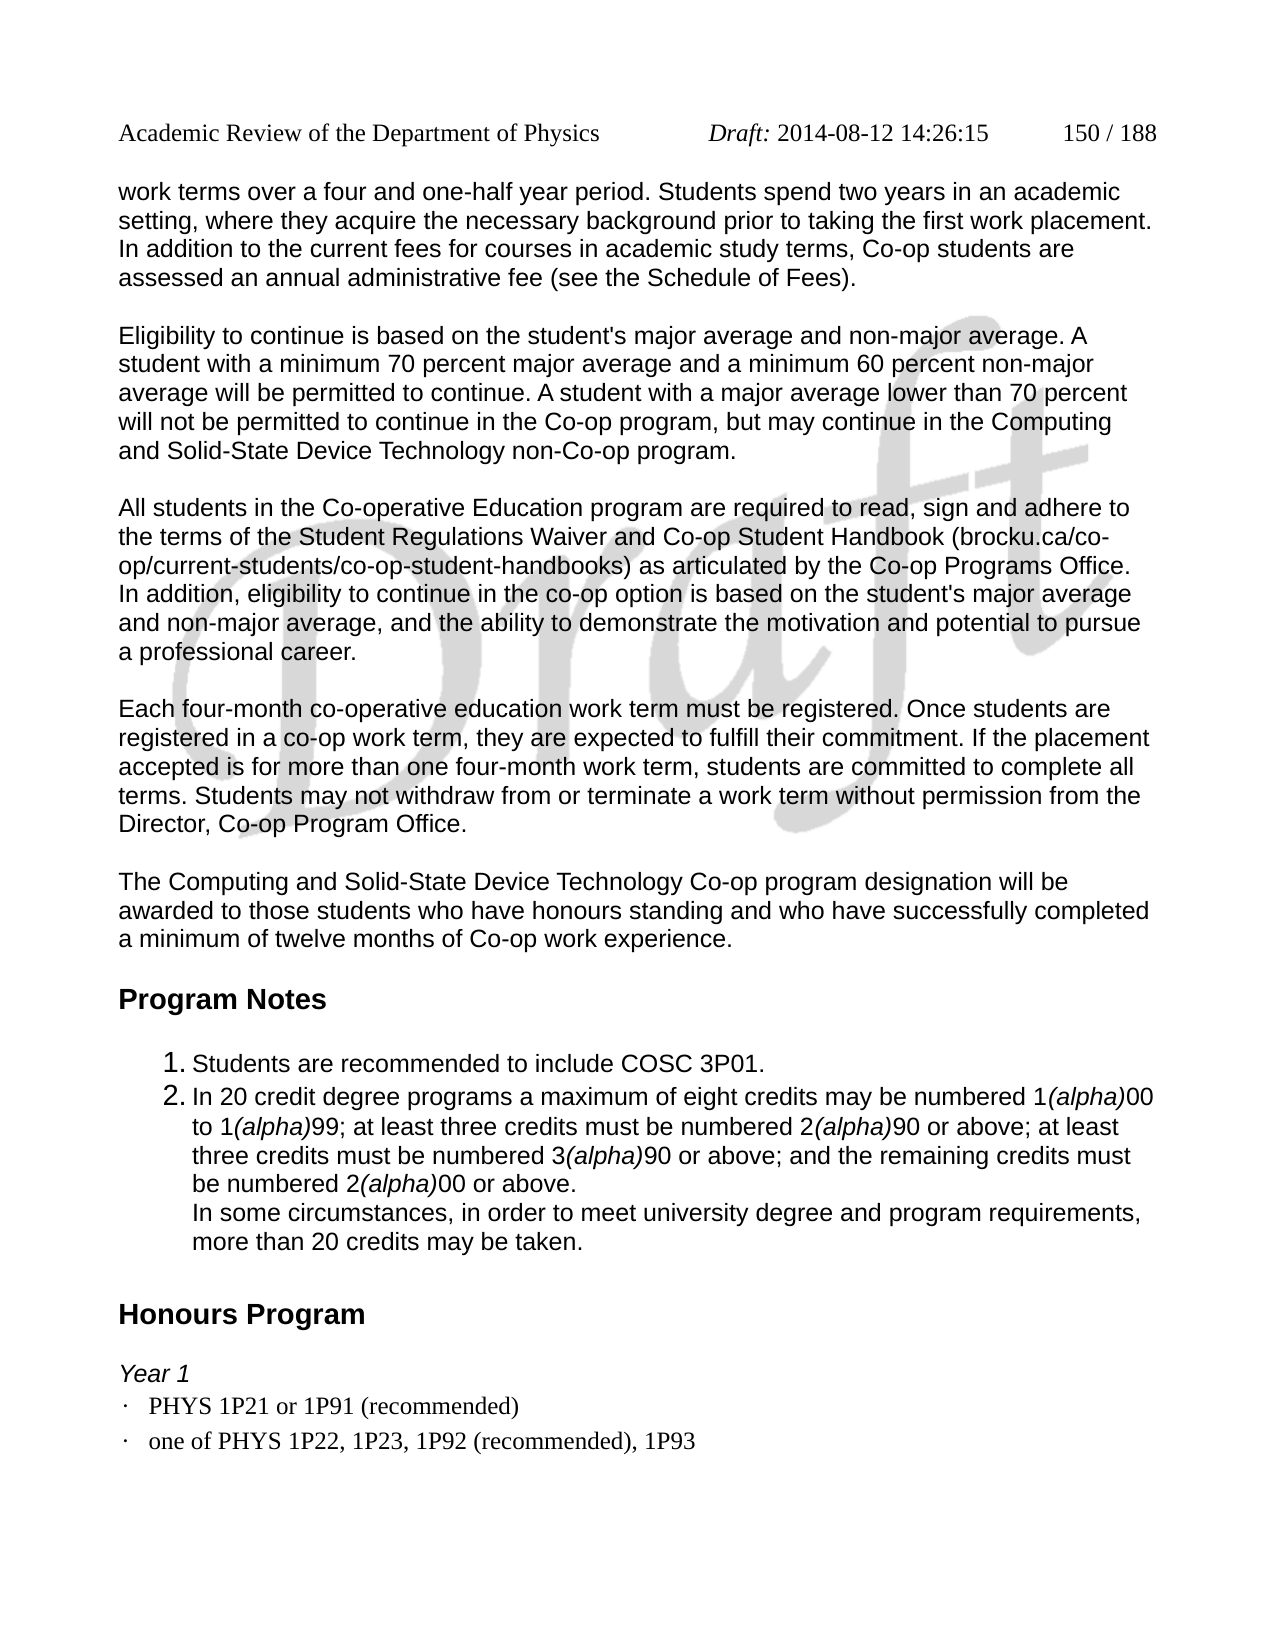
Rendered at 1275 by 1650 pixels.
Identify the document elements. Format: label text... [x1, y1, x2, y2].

picture [118, 1388, 1157, 1532]
table_cell · [118, 1423, 145, 1458]
text work terms over a four and one-half year period. Students spend two years in an academic setting, where they acquire the necessary background prior to taking the first work placement. In addition to the current fees for courses in academic study terms, Co-op students are assessed an annual administrative fee (see the Schedule of Fees). Eligibility to continue is based on the student's major average and non-major average. A student with a minimum 70 percent major average and a minimum 60 percent non-major average will be permitted to continue. A student with a major average lower than 70 percent will not be permitted to continue in the Co-op program, but may continue in the Computing and Solid-State Device Technology non-Co-op program. All students in the Co-operative Education program are required to read, sign and adhere to the terms of the Student Regulations Waiver and Co-op Student Handbook (brocku.ca/co-op/current-students/co-op-student-handbooks) as articulated by the Co-op Programs Office. In addition, eligibility to continue in the co-op option is based on the student's major average and non-major average, and the ability to demonstrate the motivation and potential to pursue a professional career. Each four-month co-operative education work term must be registered. Once students are registered in a co-op work term, they are expected to fulfill their commitment. If the placement accepted is for more than one four-month work term, students are committed to complete all terms. Students may not withdraw from or terminate a work term without permission from the Director, Co-op Program Office. The Computing and Solid-State Device Technology Co-op program designation will be awarded to those students who have honours standing and who have successfully completed a minimum of twelve months of Co-op work experience. Program Notes [118, 177, 1157, 1015]
list Students are recommended to include COSC 3P01. [162, 1045, 1157, 1078]
table_header · [118, 1388, 145, 1423]
picture [118, 1015, 1157, 1268]
picture [118, 118, 1157, 177]
list In 20 credit degree programs a maximum of eight credits may be numbered 1(alpha)00 to 1(alpha)99; at least three credits must be numbered 2(alpha)90 or above; at least three credits must be numbered 3(alpha)90 or above; and the remaining credits must be numbered 2(alpha)00 or above. In some circumstances, in order to meet university degree and program requirements, more than 20 credits may be taken. [162, 1078, 1157, 1256]
text Honours Program Year 1 [118, 1268, 1157, 1388]
table_header PHYS 1P21 or 1P91 (recommended) [145, 1388, 821, 1423]
table_cell one of PHYS 1P22, 1P23, 1P92 (recommended), 1P93 [145, 1423, 821, 1458]
